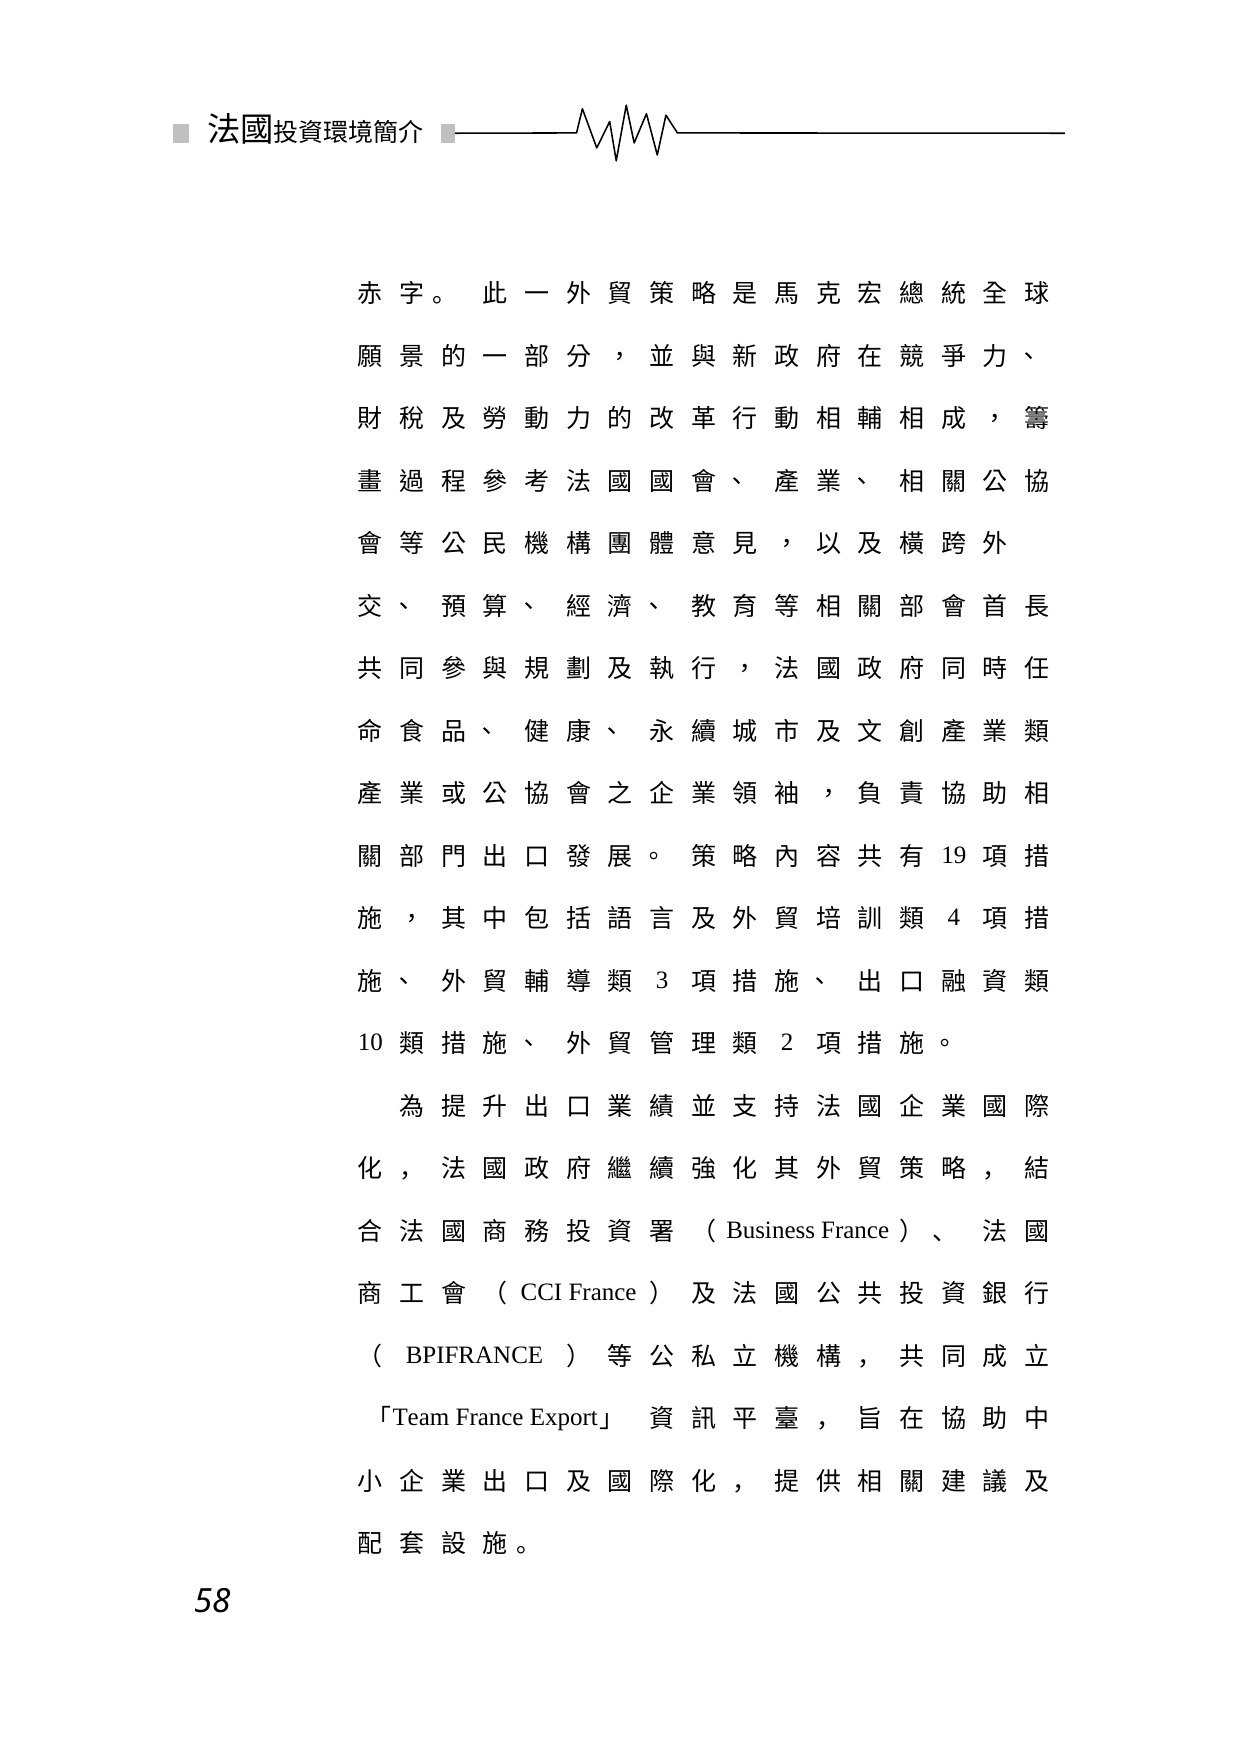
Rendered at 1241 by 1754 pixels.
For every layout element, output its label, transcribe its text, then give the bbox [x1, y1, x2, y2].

text 為提升出口業績並支持法國企業國際化，法國政府繼續強化其外貿策略，結合法國商務投資署（Business France）、法國商工會（CCI France）及法國公共投資銀行（BPIFRANCE）等公私立機構，共同成立「Team France Export」資訊平臺，旨在協助中小企業出口及國際化，提供相關建議及配套設施。 [330, 1063, 1058, 1563]
text 赤字。此一外貿策略是馬克宏總統全球願景的一部分，並與新政府在競爭力、財稅及勞動力的改革行動相輔相成，籌畫過程參考法國國會、產業、相關公協會等公民機構團體意見，以及橫跨外交、預算、經濟、教育等相關部會首長共同參與規劃及執行，法國政府同時任命食品、健康、永續城市及文創產業類產業或公協會之企業領袖，負責協助相關部門出口發展。策略內容共有19項措施，其中包括語言及外貿培訓類4項措施、外貿輔導類3項措施、出口融資類10類措施、外貿管理類2項措施。 [330, 250, 1058, 1063]
